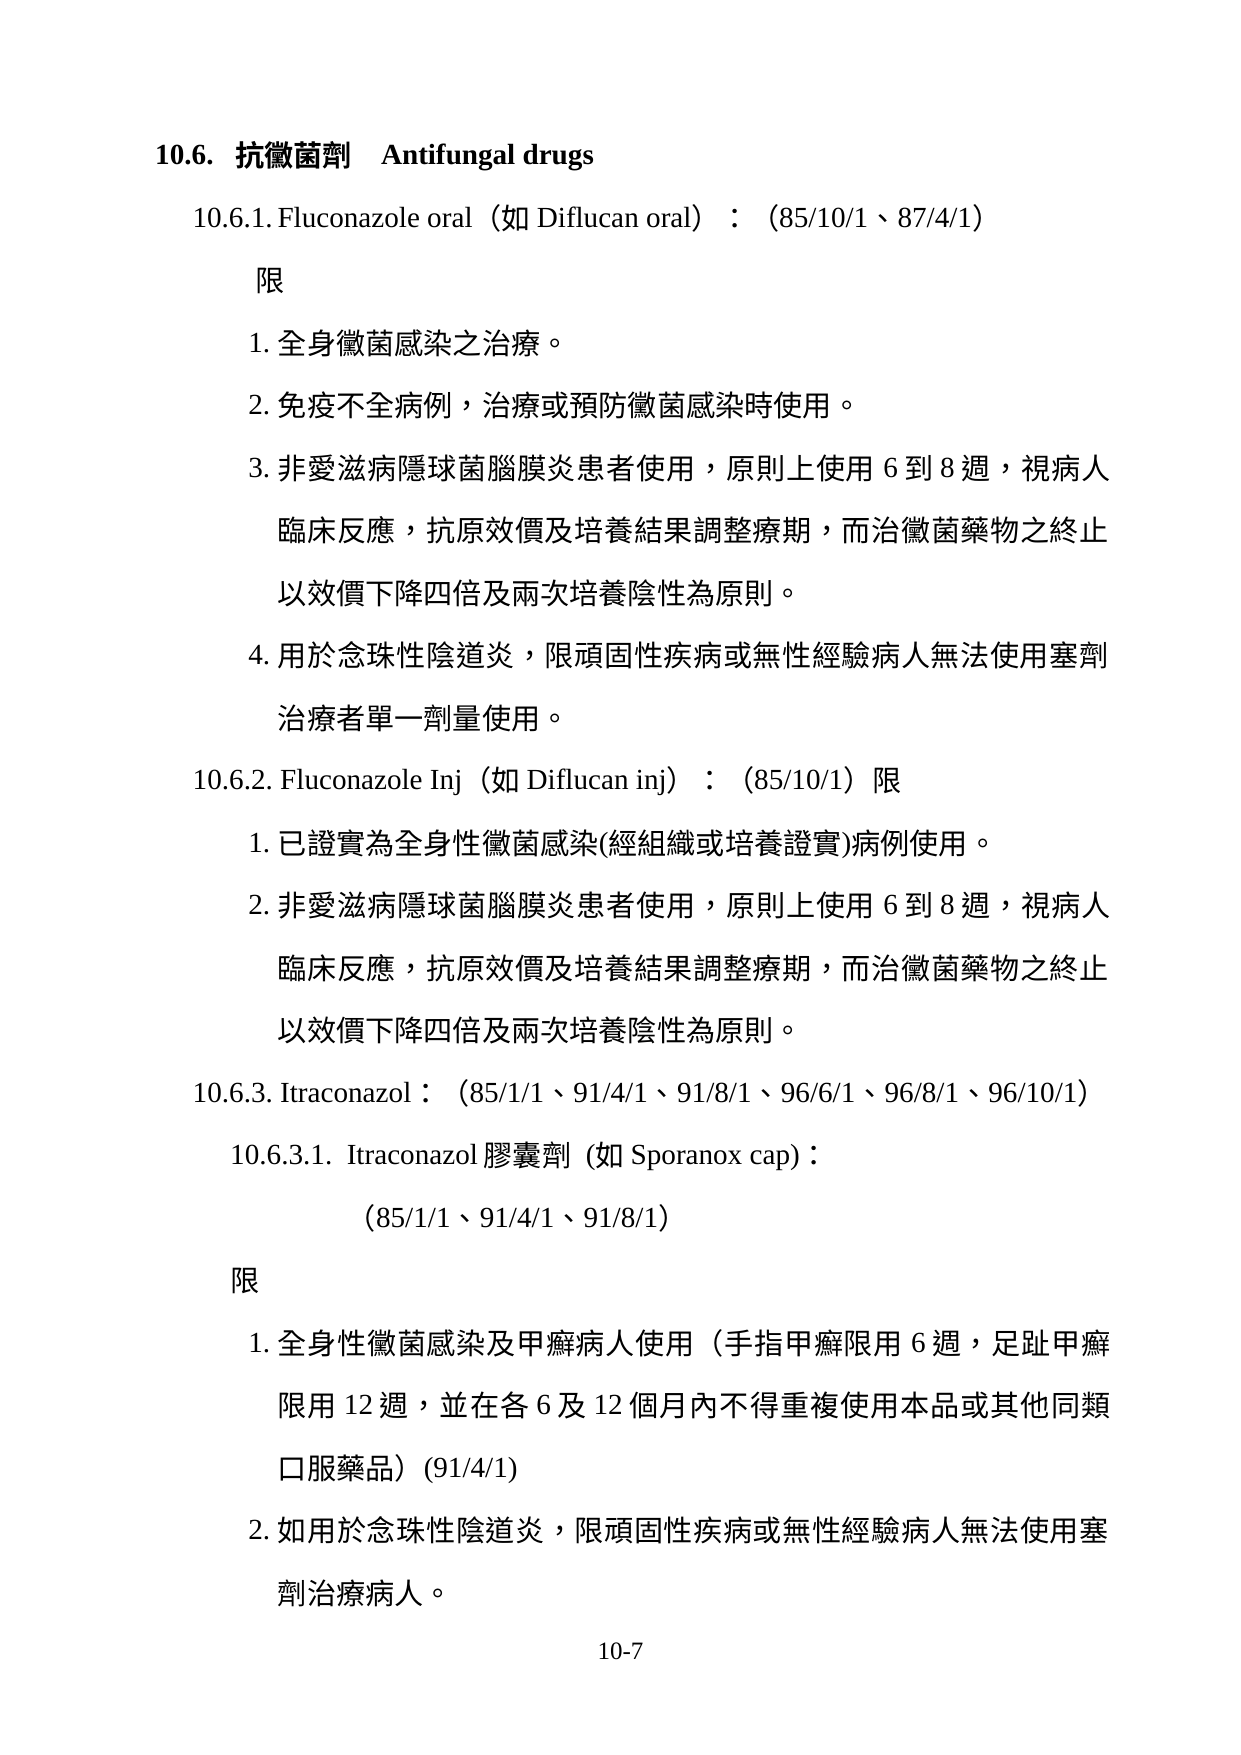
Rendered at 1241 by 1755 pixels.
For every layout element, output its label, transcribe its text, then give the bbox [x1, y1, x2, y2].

text 10.6.3.1. Itraconazol膠囊劑 (如Sporanox cap)：（85/1/1、91/4/1、91/8/1） [230, 1112, 1110, 1237]
text 4. 用於念珠性陰道炎，限頑固性疾病或無性經驗病人無法使用塞劑治療者單一劑量使用。 [248, 612, 1110, 737]
text 1. 全身黴菌感染之治療。 [248, 300, 1110, 362]
text 1. 全身性黴菌感染及甲癬病人使用（手指甲癬限用6週，足趾甲癬限用12週，並在各6及12個月內不得重複使用本品或其他同類口服藥品）(91/4/1) [248, 1300, 1110, 1487]
text 1. 已證實為全身性黴菌感染(經組織或培養證實)病例使用。 [248, 800, 1110, 862]
subtitle 10.6. 抗黴菌劑 Antifungal drugs [146, 112, 1110, 175]
text 10.6.3. Itraconazol：（85/1/1、91/4/1、91/8/1、96/6/1、96/8/1、96/10/1） [192, 1050, 1110, 1112]
text 3. 非愛滋病隱球菌腦膜炎患者使用，原則上使用6到8週，視病人臨床反應，抗原效價及培養結果調整療期，而治黴菌藥物之終止以效價下降四倍及兩次培養陰性為原則。 [248, 425, 1110, 612]
text 2. 非愛滋病隱球菌腦膜炎患者使用，原則上使用6到8週，視病人臨床反應，抗原效價及培養結果調整療期，而治黴菌藥物之終止以效價下降四倍及兩次培養陰性為原則。 [248, 862, 1110, 1050]
text 限 [255, 237, 1110, 300]
text 2. 免疫不全病例，治療或預防黴菌感染時使用。 [248, 362, 1110, 425]
text 10.6.2. Fluconazole Inj（如Diflucan inj）：（85/10/1）限 [192, 737, 1110, 800]
text 10.6.1. Fluconazole oral（如Diflucan oral）：（85/10/1、87/4/1） [130, 175, 1110, 237]
text 限 [230, 1237, 1110, 1300]
text 2. 如用於念珠性陰道炎，限頑固性疾病或無性經驗病人無法使用塞劑治療病人。 [248, 1487, 1110, 1612]
